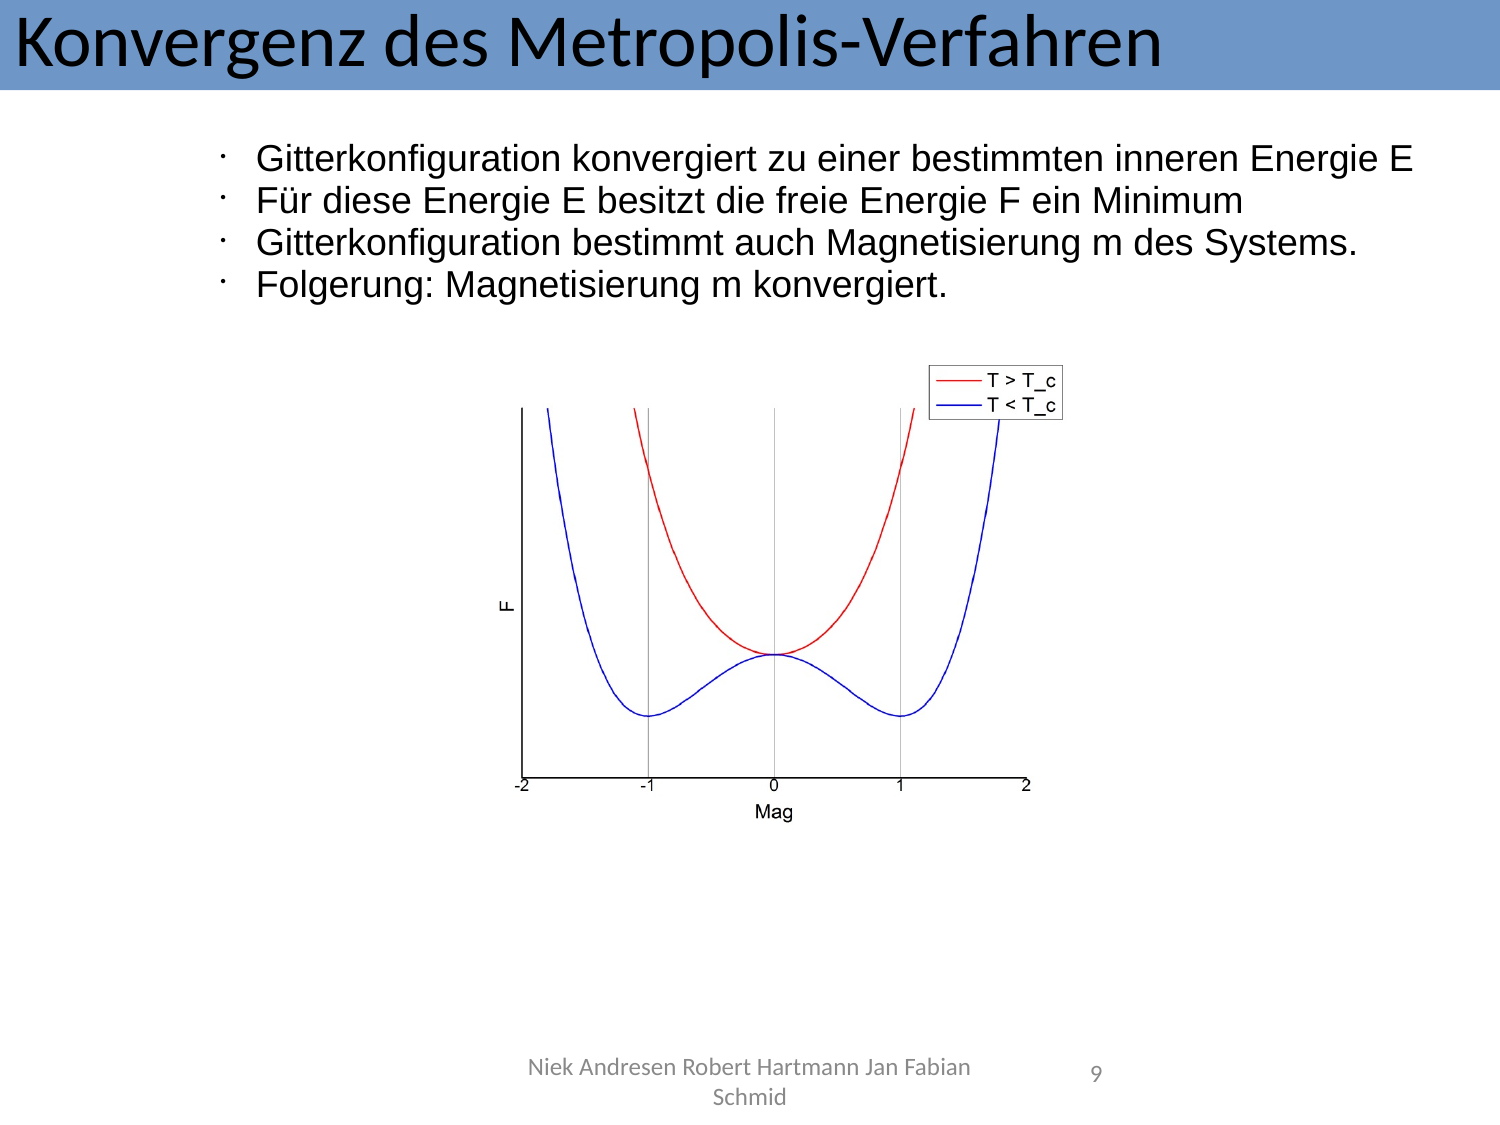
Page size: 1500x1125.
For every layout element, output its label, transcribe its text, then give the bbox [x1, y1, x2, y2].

text_box Konvergenz des Metropolis-Verfahren [0, 0, 1500, 91]
text_box Gitterkonfiguration konvergiert zu einer bestimmten inneren Energie E Für diese Energie E besitzt die freie Energie F ein Minimum Gitterkonfiguration bestimmt auch Magnetisierung m des Systems. Folgerung: Magnetisierung m konvergiert. [205, 129, 1430, 313]
text_box [1074, 1042, 1426, 1103]
picture [389, 348, 1129, 863]
text_box Niek Andresen Robert Hartmann Jan Fabian Schmid [512, 1042, 988, 1103]
